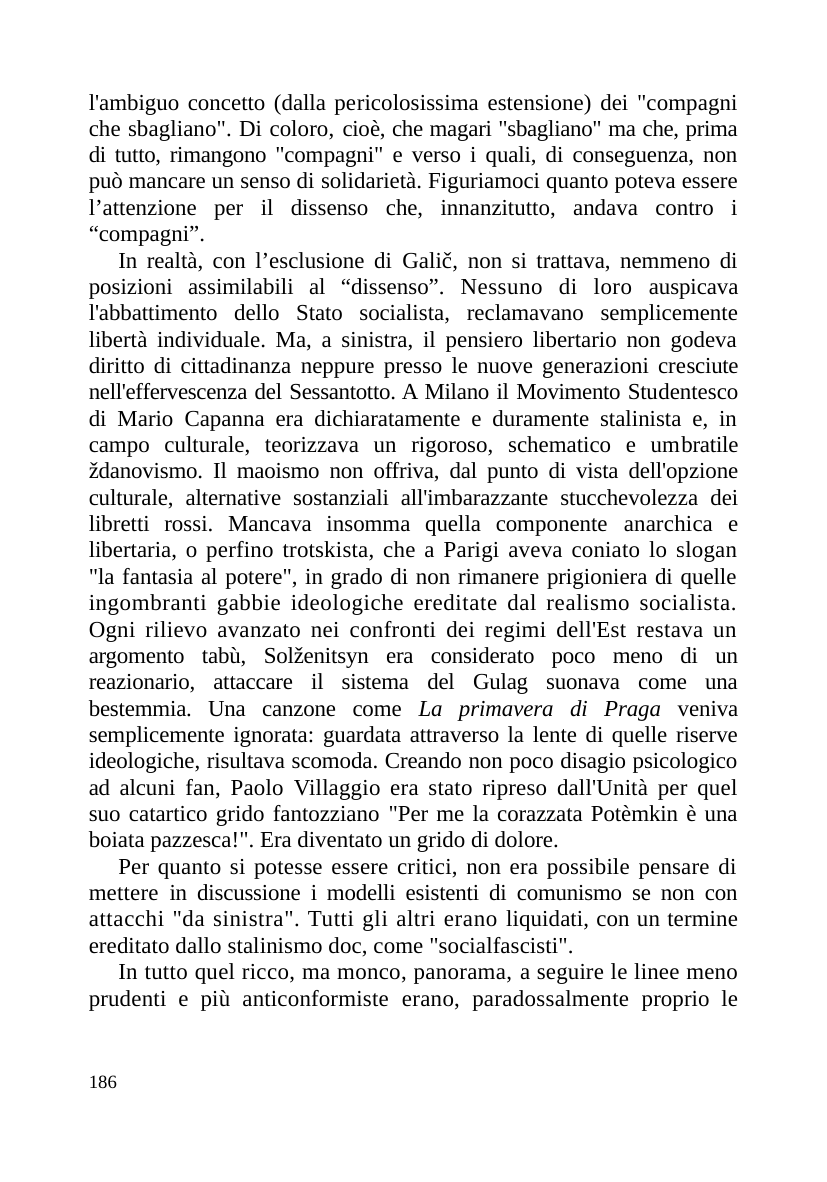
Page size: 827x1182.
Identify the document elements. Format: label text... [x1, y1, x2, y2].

text Per quanto si potesse essere critici, non era possibile pensare di mettere in discussione i modelli esistenti di comunismo se non con attacchi "da sinistra". Tutti gli altri erano liquidati, con un termine ereditato dallo stalinismo doc, come "socialfascisti". [88, 853, 738, 958]
text In realtà, con l’esclusione di Galič, non si trattava, nemmeno di posizioni assimilabili al “dissenso”. Nessuno di loro auspicava l'abbattimento dello Stato socialista, reclamavano semplicemente libertà individuale. Ma, a sinistra, il pensiero libertario non godeva diritto di cittadinanza neppure presso le nuove generazioni cresciute nell'effervescenza del Sessantotto. A Milano il Movimento Studentesco di Mario Capanna era dichiaratamente e duramente stalinista e, in campo culturale, teorizzava un rigoroso, schematico e umbratile ždanovismo. Il maoismo non offriva, dal punto di vista dell'opzione culturale, alternative sostanziali all'imbarazzante stucchevolezza dei libretti rossi. Mancava insomma quella componente anarchica e libertaria, o perfino trotskista, che a Parigi aveva coniato lo slogan "la fantasia al potere", in grado di non rimanere prigioniera di quelle ingombranti gabbie ideologiche ereditate dal realismo socialista. Ogni rilievo avanzato nei confronti dei regimi dell'Est restava un argomento tabù, Solženitsyn era considerato poco meno di un reazionario, attaccare il sistema del Gulag suonava come una bestemmia. Una canzone come La primavera di Praga veniva semplicemente ignorata: guardata attraverso la lente di quelle riserve ideologiche, risultava scomoda. Creando non poco disagio psicologico ad alcuni fan, Paolo Villaggio era stato ripreso dall'Unità per quel suo catartico grido fantozziano "Per me la corazzata Potèmkin è una boiata pazzesca!". Era diventato un grido di dolore. [88, 247, 738, 853]
text l'ambiguo concetto (dalla pericolosissima estensione) dei "compagni che sbagliano". Di coloro, cioè, che magari "sbagliano" ma che, prima di tutto, rimangono "compagni" e verso i quali, di conseguenza, non può mancare un senso di solidarietà. Figuriamoci quanto poteva essere l’attenzione per il dissenso che, innanzitutto, andava contro i “compagni”. [88, 88, 738, 247]
text In tutto quel ricco, ma monco, panorama, a seguire le linee meno prudenti e più anticonformiste erano, paradossalmente proprio le [88, 958, 738, 1011]
